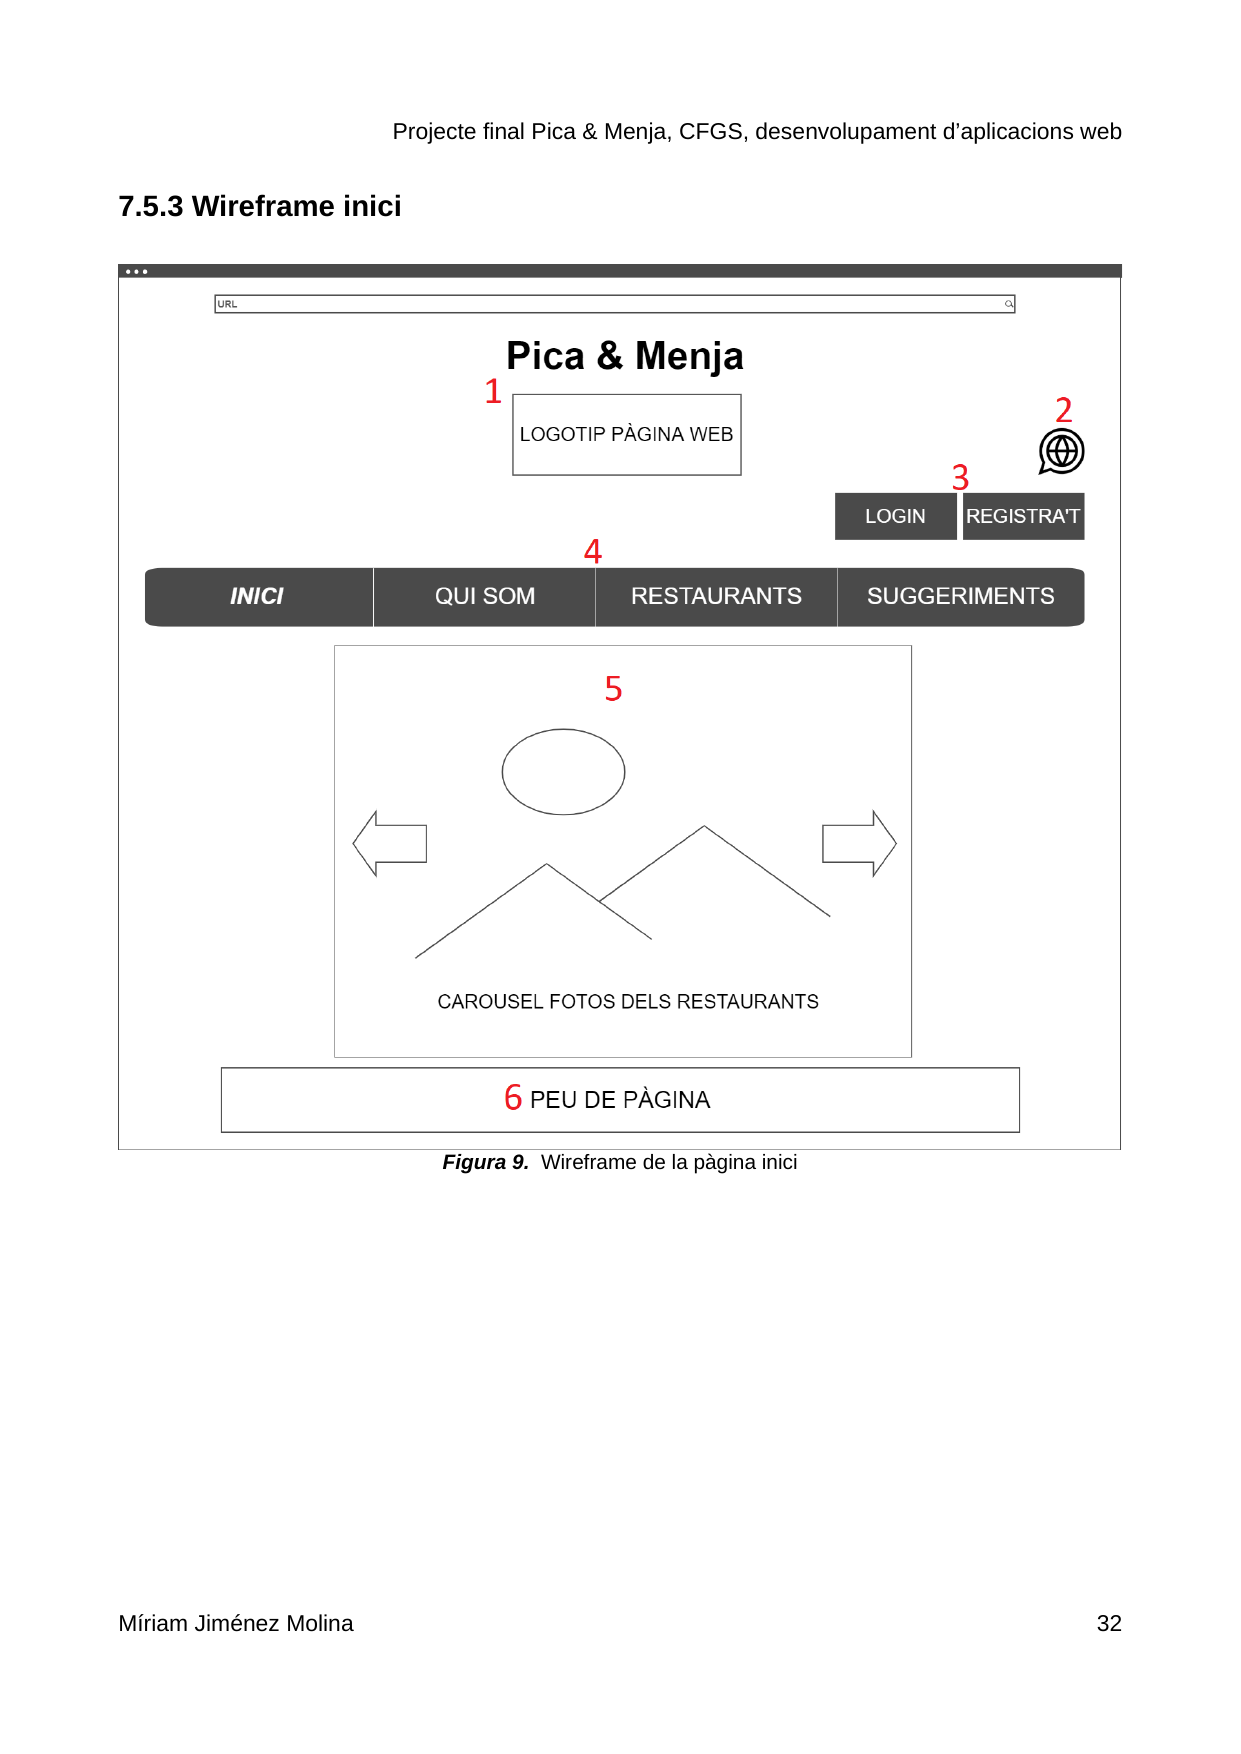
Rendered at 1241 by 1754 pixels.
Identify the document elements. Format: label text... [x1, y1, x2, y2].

picture [118, 264, 1123, 1150]
subtitle 7.5.3 Wireframe inici [118, 188, 1122, 222]
text Figura 9. Wireframe de la pàgina inici [118, 1150, 1122, 1173]
